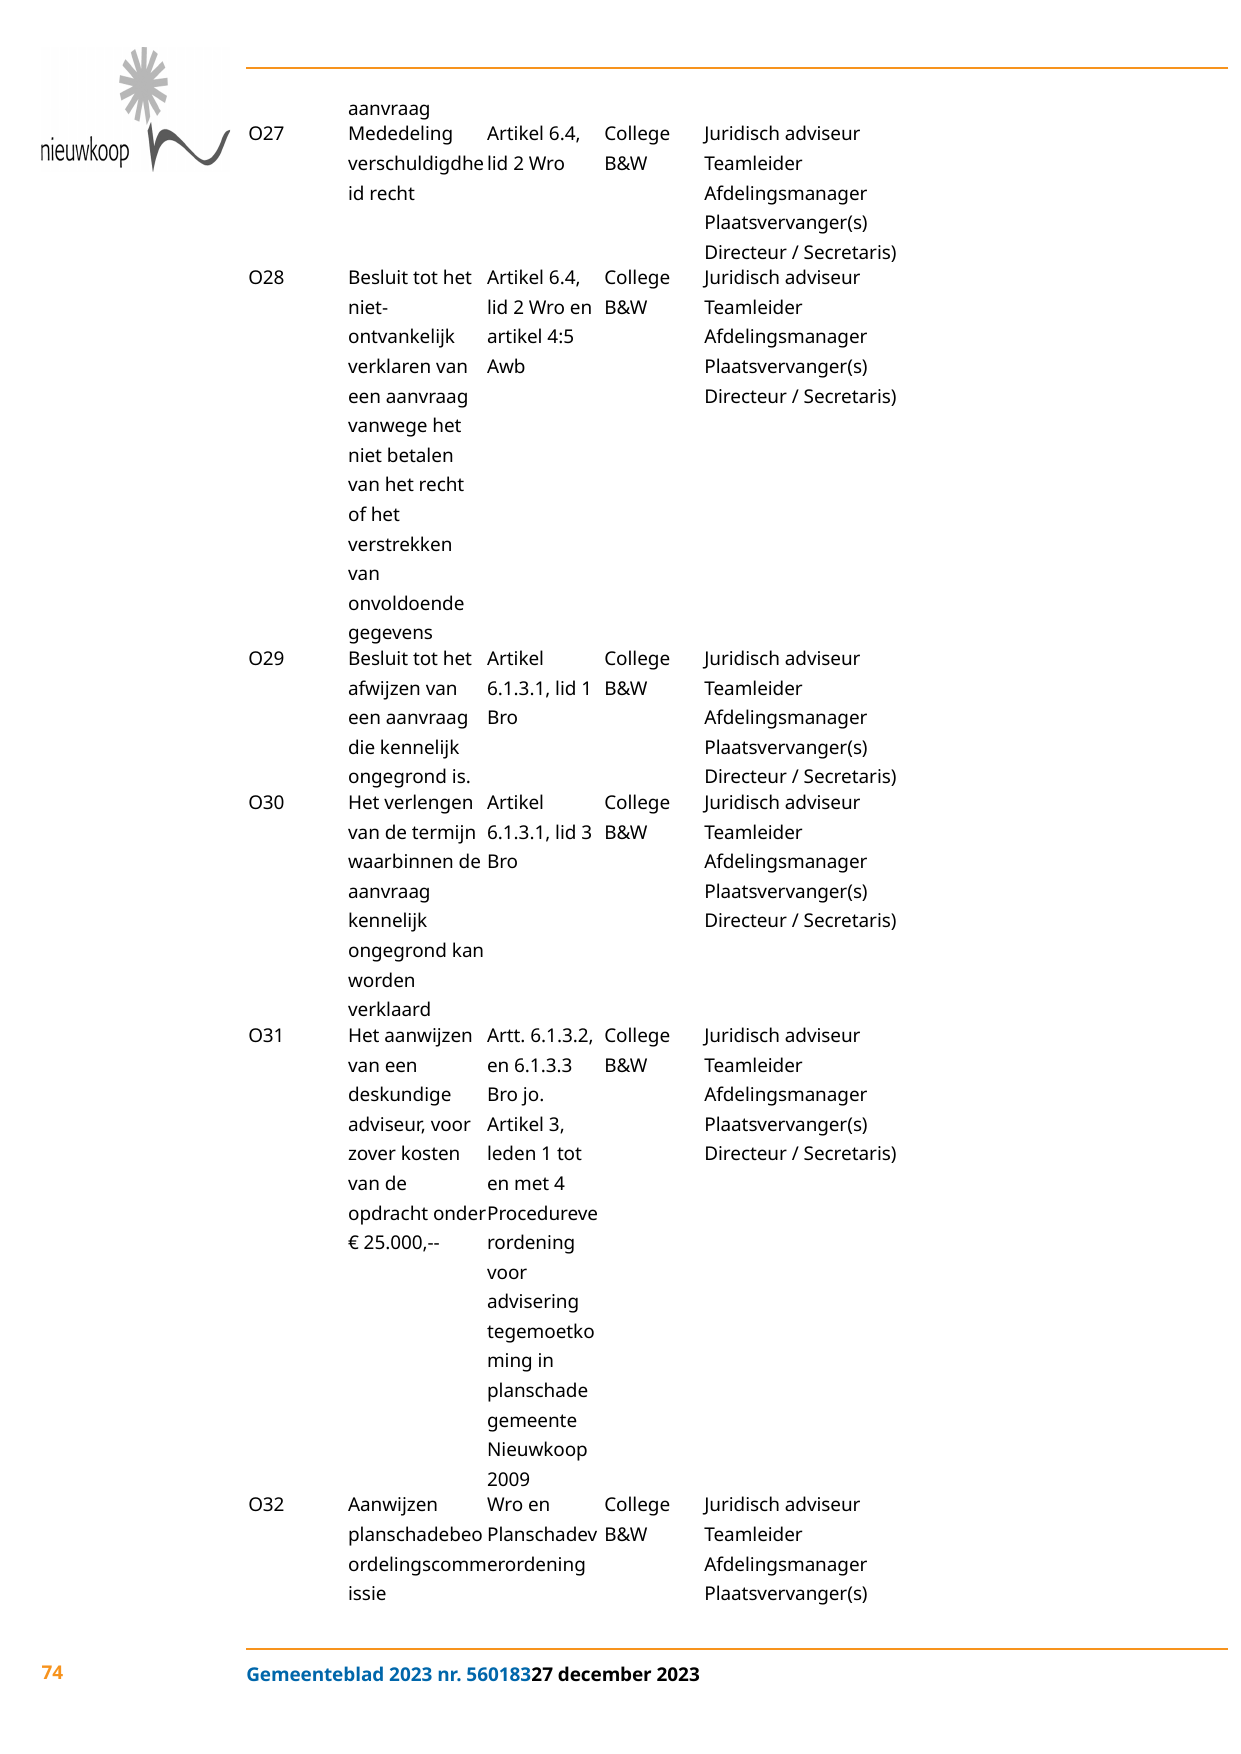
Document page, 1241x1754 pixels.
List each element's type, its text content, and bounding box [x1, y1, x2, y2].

table_cell [1039, 265, 1152, 645]
table_cell Juridisch adviseur Teamleider Afdelingsmanager Plaatsvervanger(s) Directeur / Secretaris) [704, 1022, 939, 1492]
table_cell Artikel 6.1.3.1, lid 1 Bro [487, 645, 604, 789]
table_cell Het aanwijzen van een deskundige adviseur, voor zover kosten van de opdracht onder € 25.000,-- [348, 1022, 487, 1492]
table_cell Artikel 6.1.3.1, lid 3 Bro [487, 789, 604, 1022]
table_cell Artikel 6.4, lid 2 Wro en artikel 4:5 Awb [487, 265, 604, 645]
table_cell [939, 95, 1039, 121]
table_cell [939, 121, 1039, 264]
table_cell Juridisch adviseur Teamleider Afdelingsmanager Plaatsvervanger(s) Directeur / Secretaris) [704, 789, 939, 1022]
table_cell [704, 95, 939, 121]
table_cell [1039, 1492, 1152, 1606]
table_cell Artikel 6.4, lid 2 Wro [487, 121, 604, 264]
table_cell Wro en Planschadeverordening [487, 1492, 604, 1606]
table_cell [939, 1492, 1039, 1606]
table_cell [1039, 789, 1152, 1022]
table_cell O30 [248, 789, 348, 1022]
table_cell [487, 95, 604, 121]
table_cell O27 [248, 121, 348, 264]
table_cell aanvraag [348, 95, 487, 121]
table_cell O32 [248, 1492, 348, 1606]
table_cell College B&W [604, 645, 704, 789]
table_cell College B&W [604, 265, 704, 645]
table_cell [939, 1022, 1039, 1492]
table_cell Mededeling verschuldigdheid recht [348, 121, 487, 264]
table_cell Besluit tot het afwijzen van een aanvraag die kennelijk ongegrond is. [348, 645, 487, 789]
table_cell College B&W [604, 789, 704, 1022]
table_cell College B&W [604, 121, 704, 264]
table_cell Artt. 6.1.3.2, en 6.1.3.3 Bro jo. Artikel 3, leden 1 tot en met 4 Procedureverordening voor advisering tegemoetkoming in planschade gemeente Nieuwkoop 2009 [487, 1022, 604, 1492]
table_cell Het verlengen van de termijn waarbinnen de aanvraag kennelijk ongegrond kan worden verklaard [348, 789, 487, 1022]
table_cell [604, 95, 704, 121]
table_cell [939, 645, 1039, 789]
table_cell College B&W [604, 1492, 704, 1606]
table_cell Besluit tot het niet-ontvankelijk verklaren van een aanvraag vanwege het niet betalen van het recht of het verstrekken van onvoldoende gegevens [348, 265, 487, 645]
table_cell [1039, 95, 1152, 121]
table_cell [1039, 1022, 1152, 1492]
table_cell [1039, 645, 1152, 789]
table_cell Aanwijzen planschadebeoordelingscommissie [348, 1492, 487, 1606]
table_cell O29 [248, 645, 348, 789]
table_cell College B&W [604, 1022, 704, 1492]
table_cell Juridisch adviseur Teamleider Afdelingsmanager Plaatsvervanger(s) Directeur / Secretaris) [704, 265, 939, 645]
table_cell O31 [248, 1022, 348, 1492]
table_cell [939, 789, 1039, 1022]
picture [41, 47, 231, 172]
table_cell Juridisch adviseur Teamleider Afdelingsmanager Plaatsvervanger(s) [704, 1492, 939, 1606]
table_cell Juridisch adviseur Teamleider Afdelingsmanager Plaatsvervanger(s) Directeur / Secretaris) [704, 121, 939, 264]
table_cell [248, 95, 348, 121]
table_cell O28 [248, 265, 348, 645]
table_cell Juridisch adviseur Teamleider Afdelingsmanager Plaatsvervanger(s) Directeur / Secretaris) [704, 645, 939, 789]
table_cell [1039, 121, 1152, 264]
table_cell [939, 265, 1039, 645]
